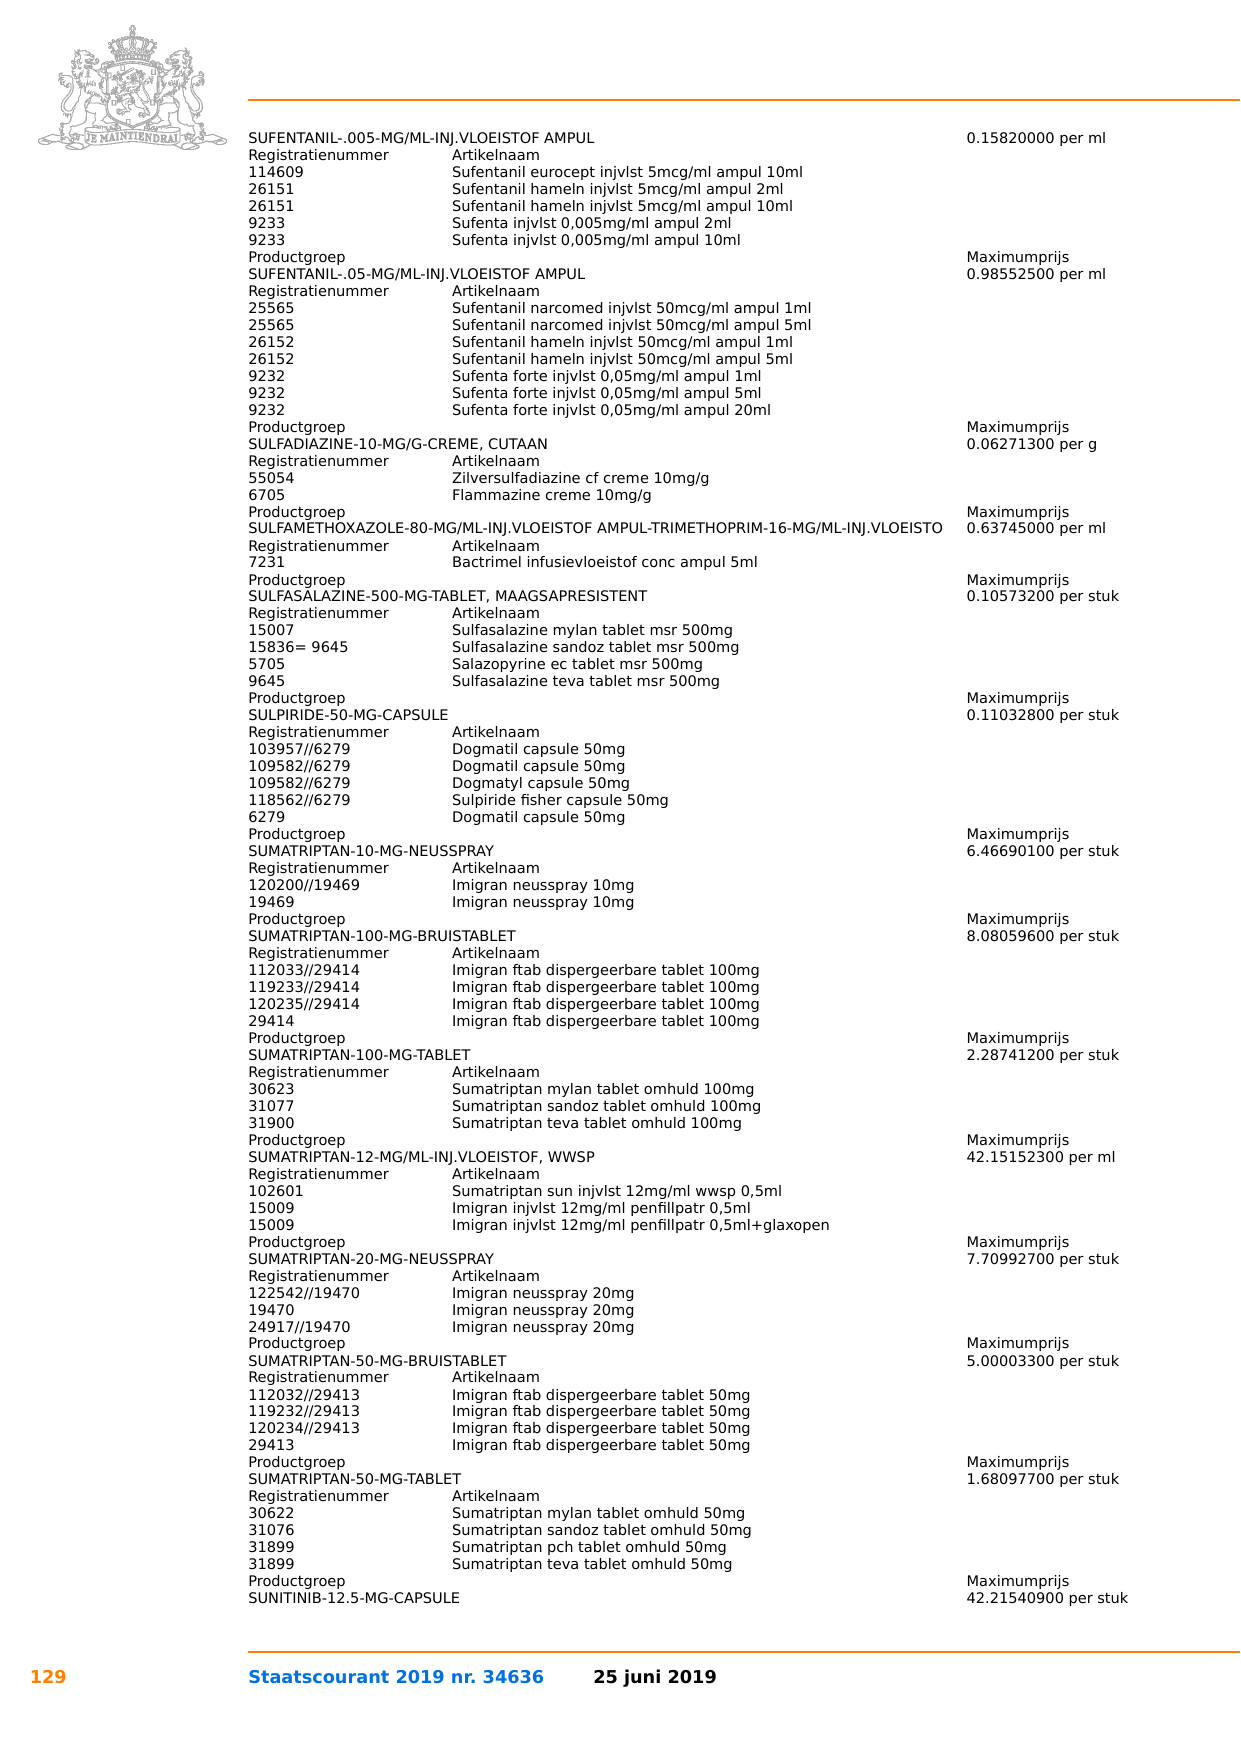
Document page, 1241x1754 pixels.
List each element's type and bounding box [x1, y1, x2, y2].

picture [38, 25, 227, 150]
